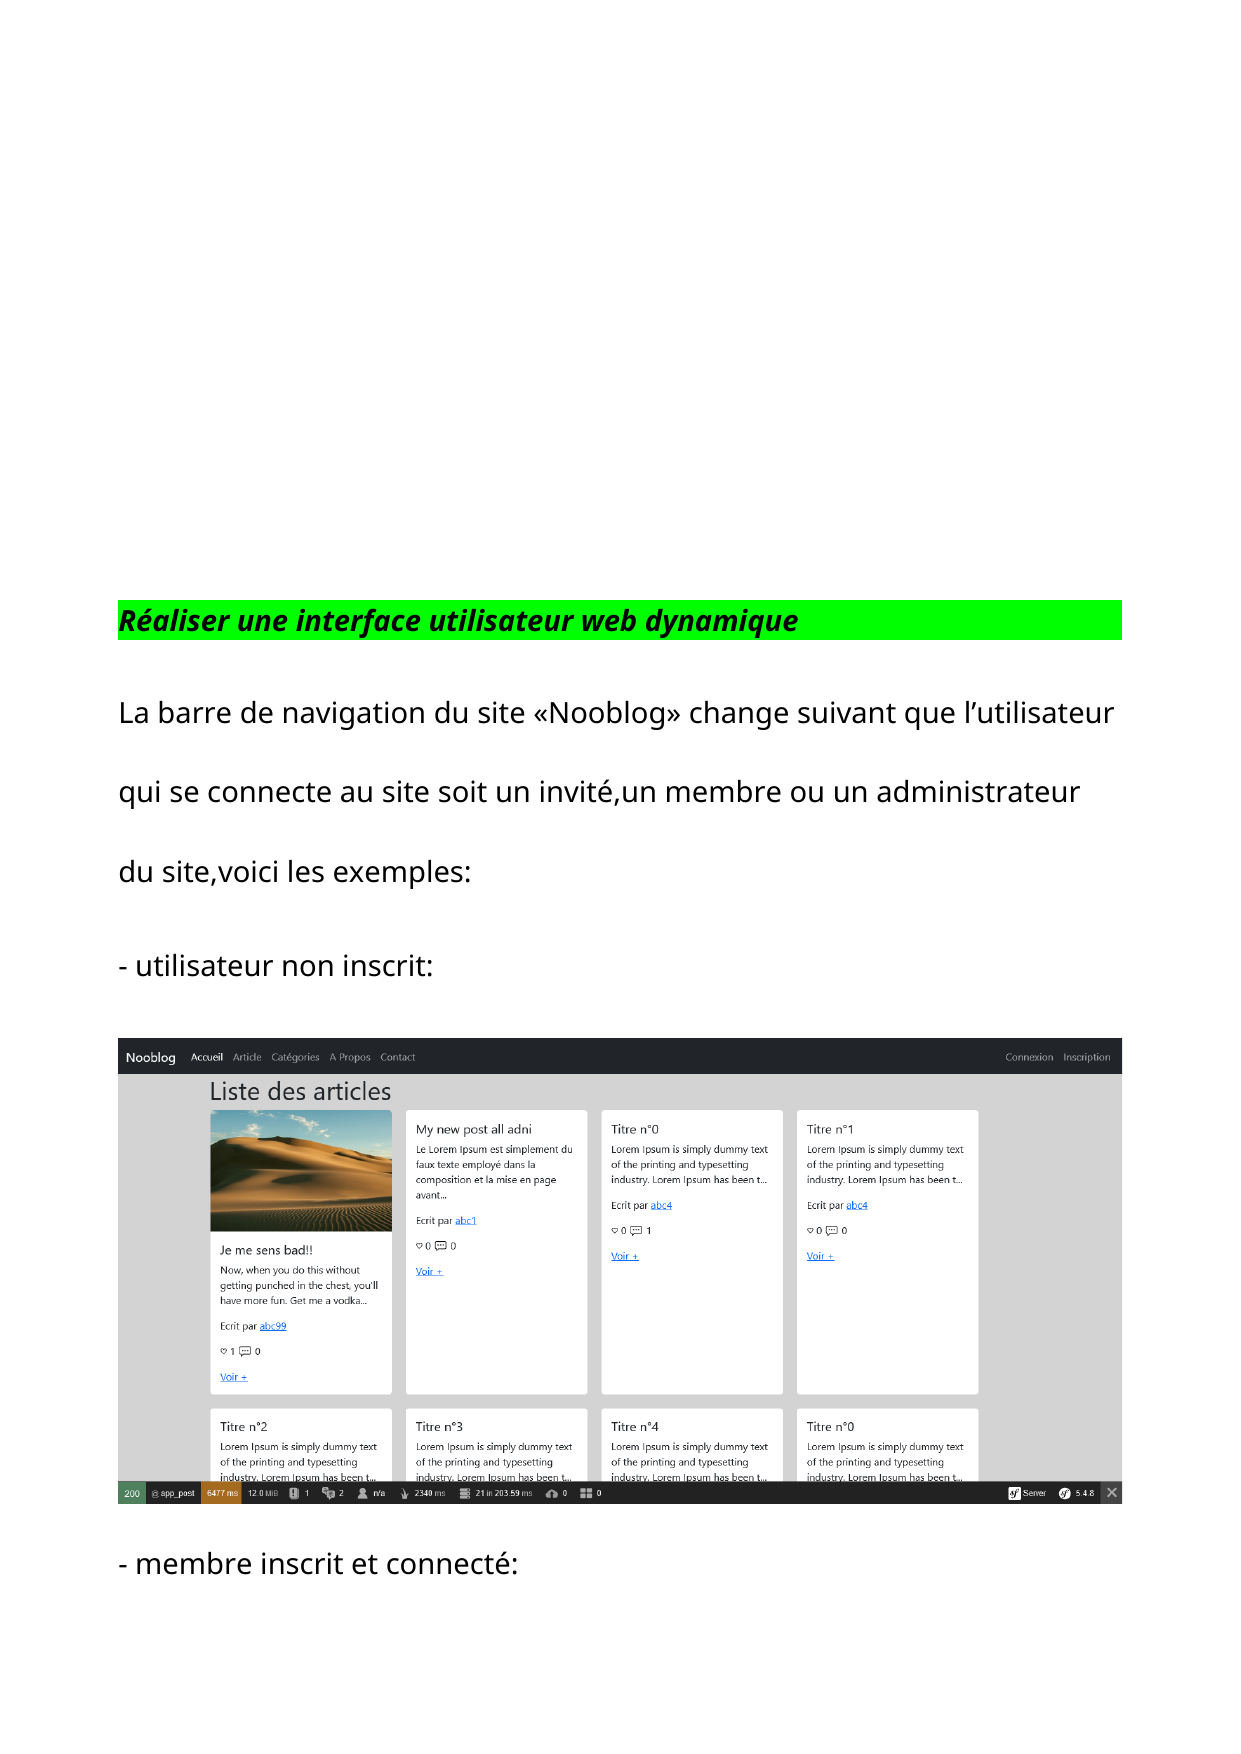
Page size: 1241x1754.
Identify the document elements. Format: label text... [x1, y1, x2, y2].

text - membre inscrit et connecté: [118, 1504, 1122, 1583]
text - utilisateur non inscrit: [118, 945, 1122, 985]
text La barre de navigation du site «Nooblog» change suivant que l’utilisateur qui se connecte au site soit un invité,un membre ou un administrateur du site,voici les exemples: [118, 692, 1122, 891]
picture [118, 1038, 1123, 1504]
subtitle Réaliser une interface utilisateur web dynamique [118, 600, 1122, 640]
